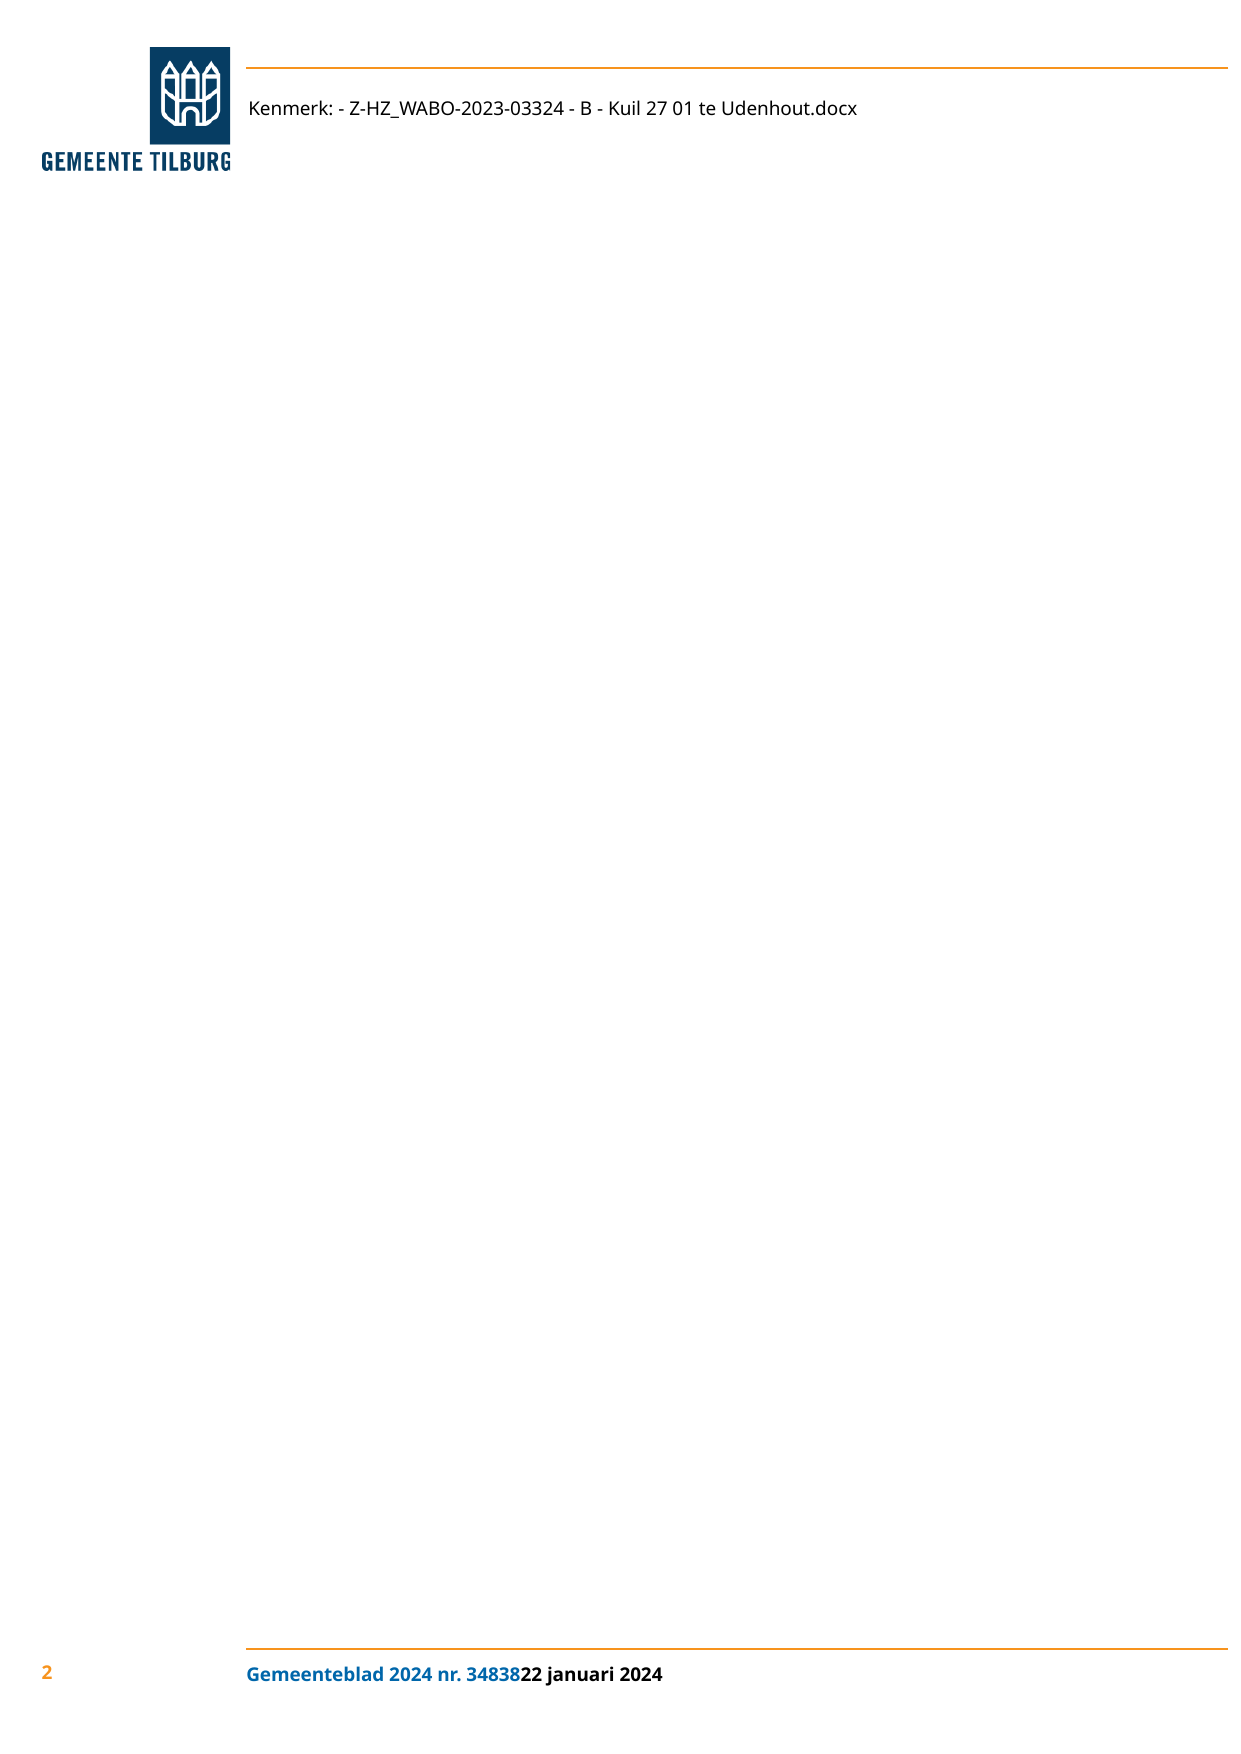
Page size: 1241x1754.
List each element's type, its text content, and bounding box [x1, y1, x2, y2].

text Kenmerk: - Z-HZ_WABO-2023-03324 - B - Kuil 27 01 te Udenhout.docx [248, 95, 1152, 121]
picture [41, 47, 231, 172]
